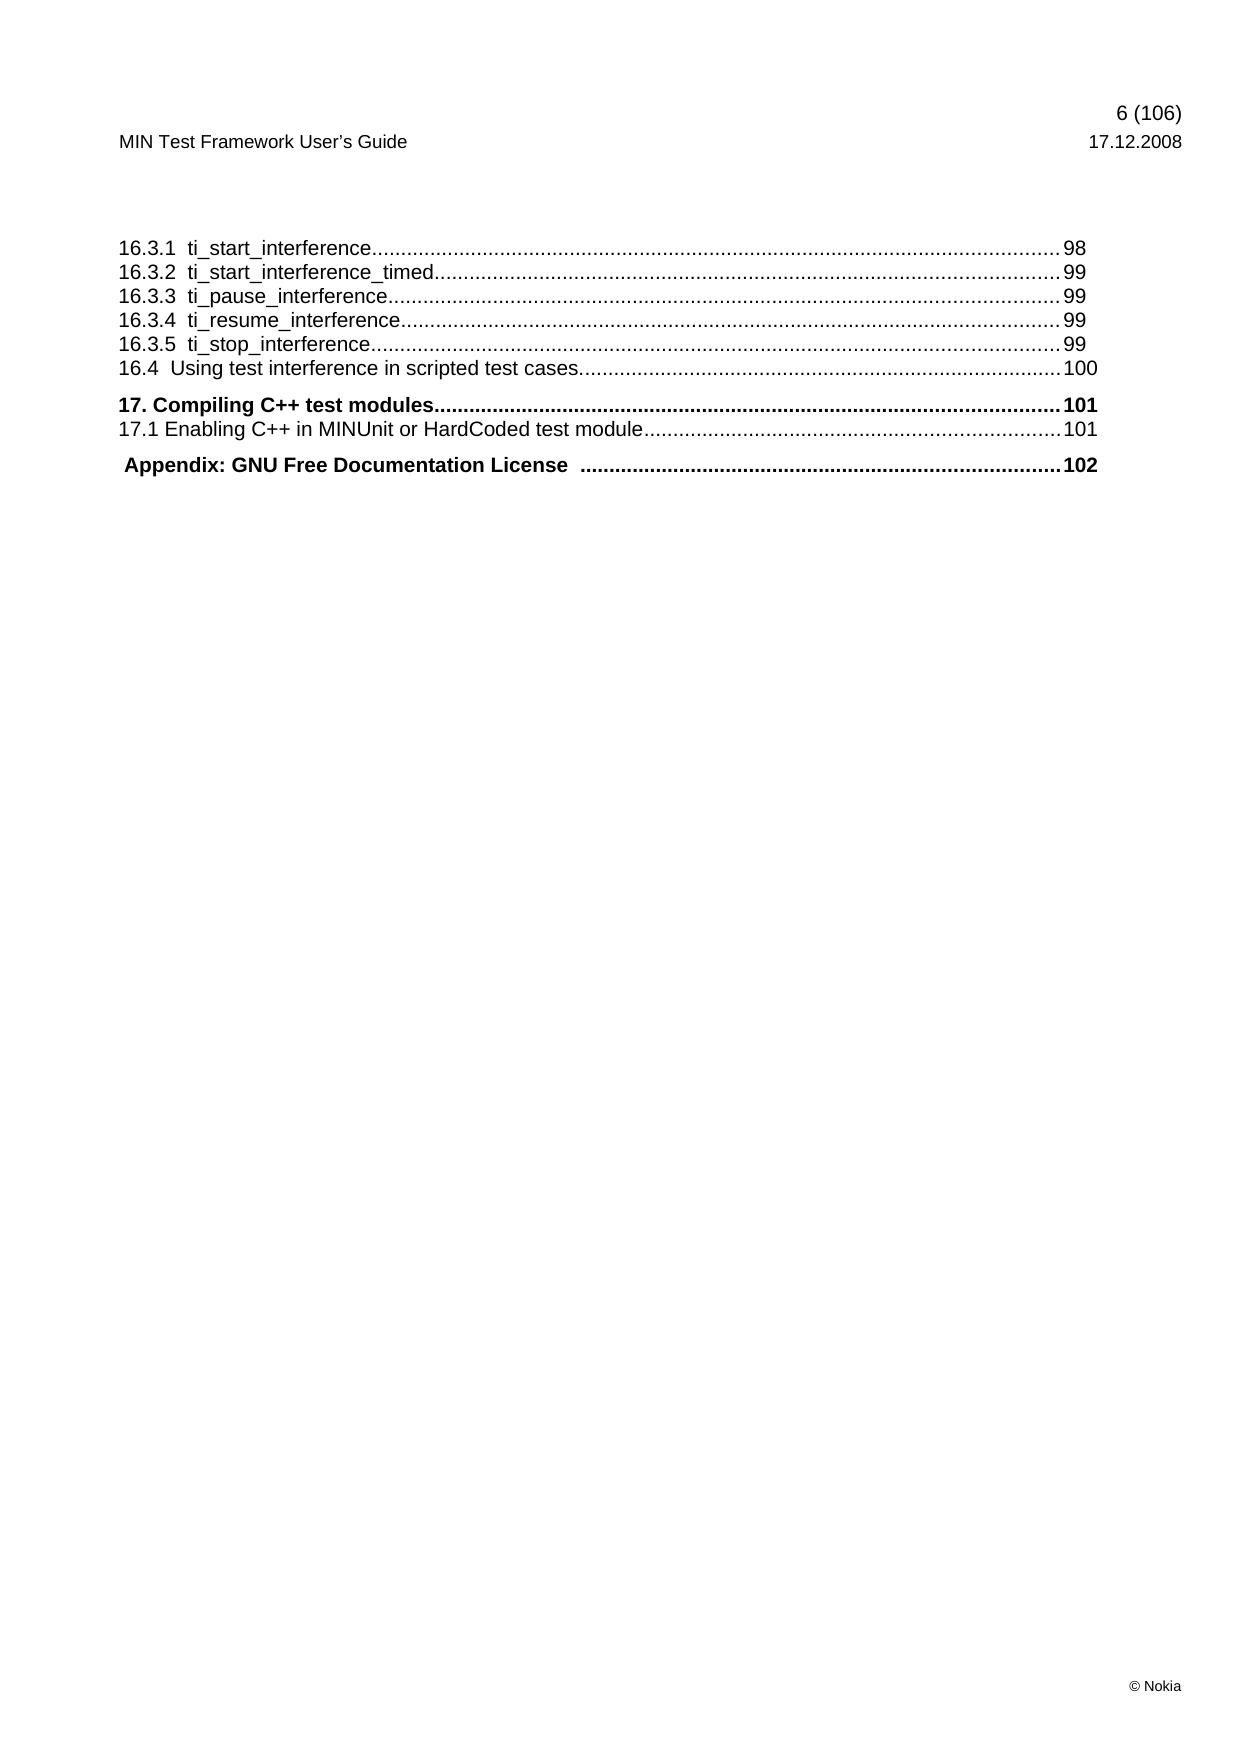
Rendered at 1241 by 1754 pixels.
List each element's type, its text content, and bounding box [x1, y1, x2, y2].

text 16.3.1 ti_start_interference 98 [118, 236, 1181, 260]
text 16.3.3 ti_pause_interference 99 [118, 284, 1181, 308]
text 17. Compiling C++ test modules 101 [118, 392, 1181, 416]
text 17.1 Enabling C++ in MINUnit or HardCoded test module 101 [118, 416, 1181, 440]
text 16.3.2 ti_start_interference_timed 99 [118, 260, 1181, 284]
text 16.3.4 ti_resume_interference 99 [118, 308, 1181, 332]
text 16.4 Using test interference in scripted test cases. 100 [118, 356, 1181, 380]
text 16.3.5 ti_stop_interference 99 [118, 332, 1181, 356]
text Appendix: GNU Free Documentation License 102 [118, 453, 1181, 477]
